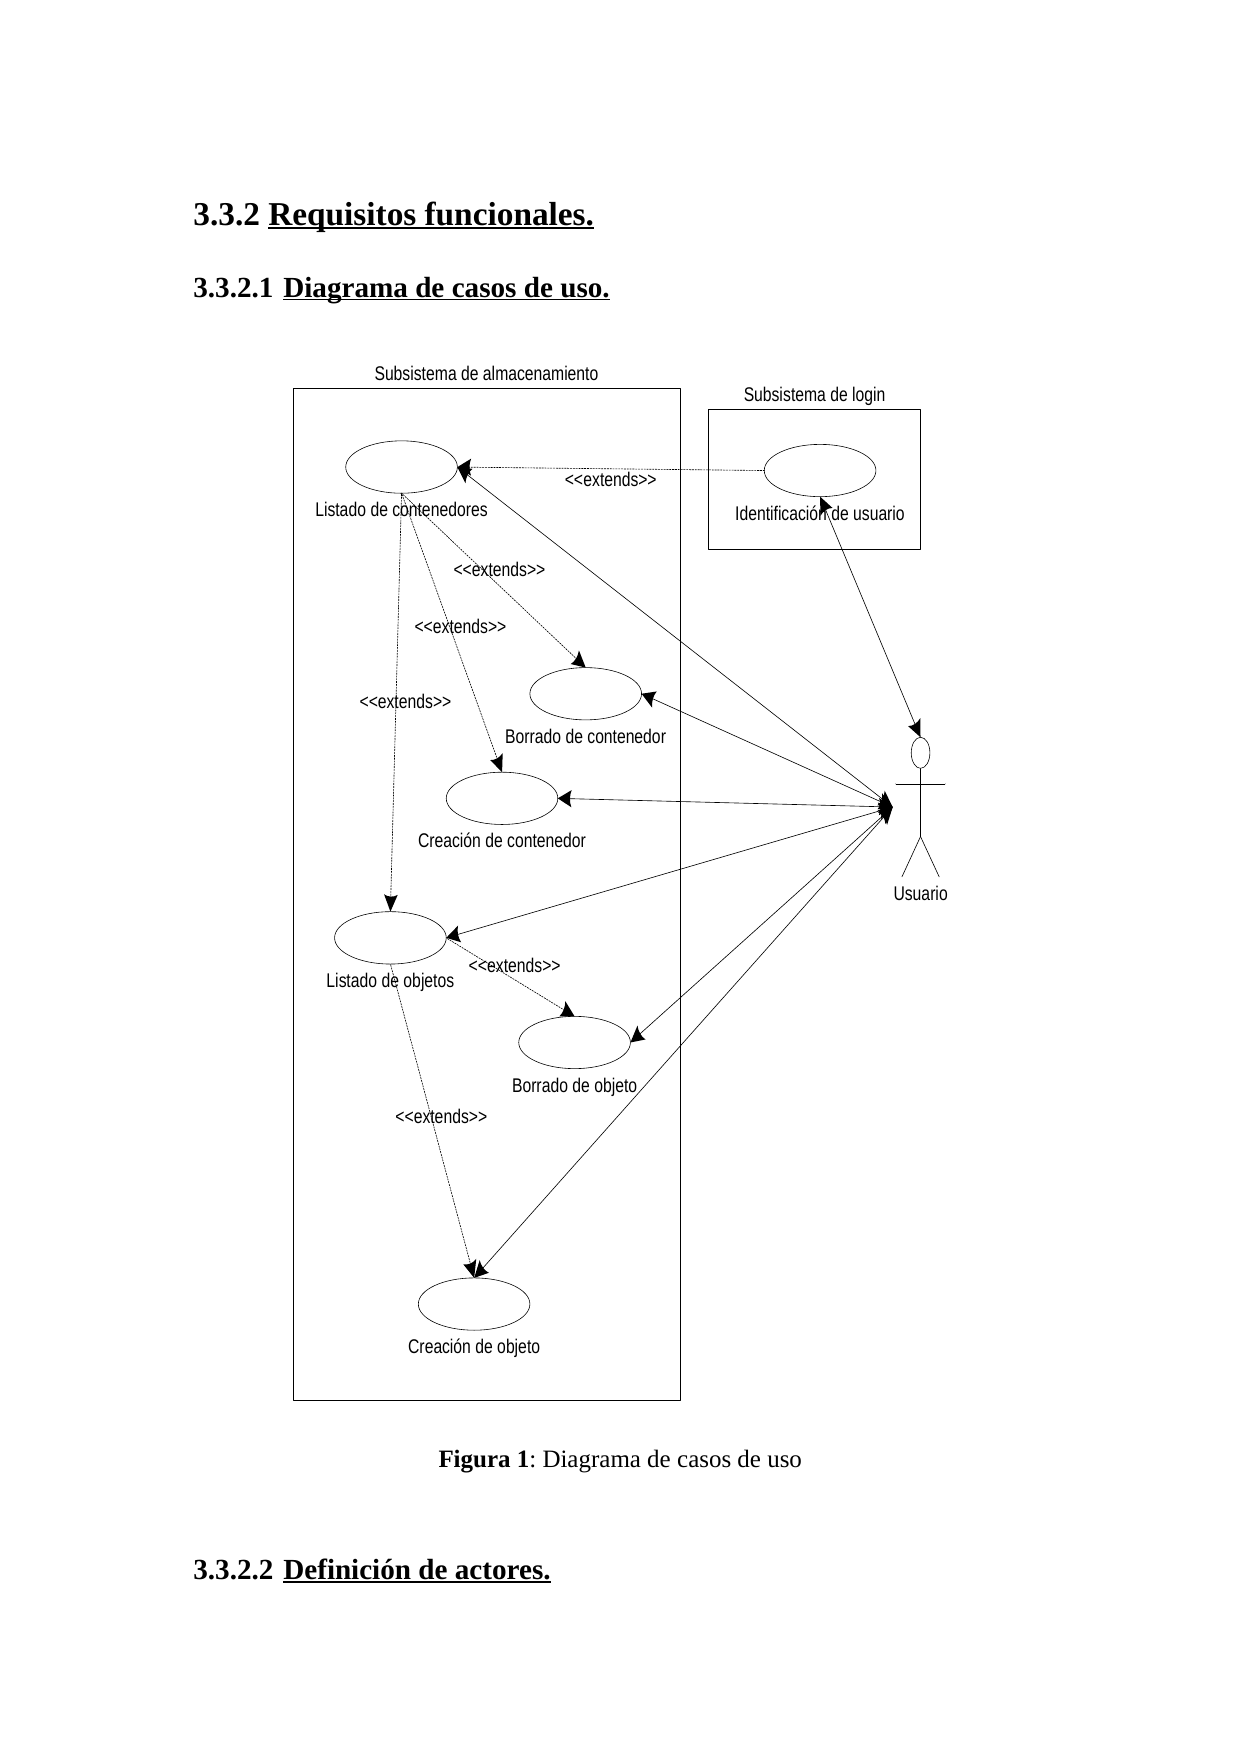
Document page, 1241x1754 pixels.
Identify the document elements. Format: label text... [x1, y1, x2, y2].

text Figura 1: Diagrama de casos de uso [118, 1444, 1122, 1473]
subtitle Definición de actores. [193, 1552, 1122, 1585]
subtitle Diagrama de casos de uso. [193, 270, 1122, 303]
subtitle Requisitos funcionales. [193, 194, 1122, 232]
